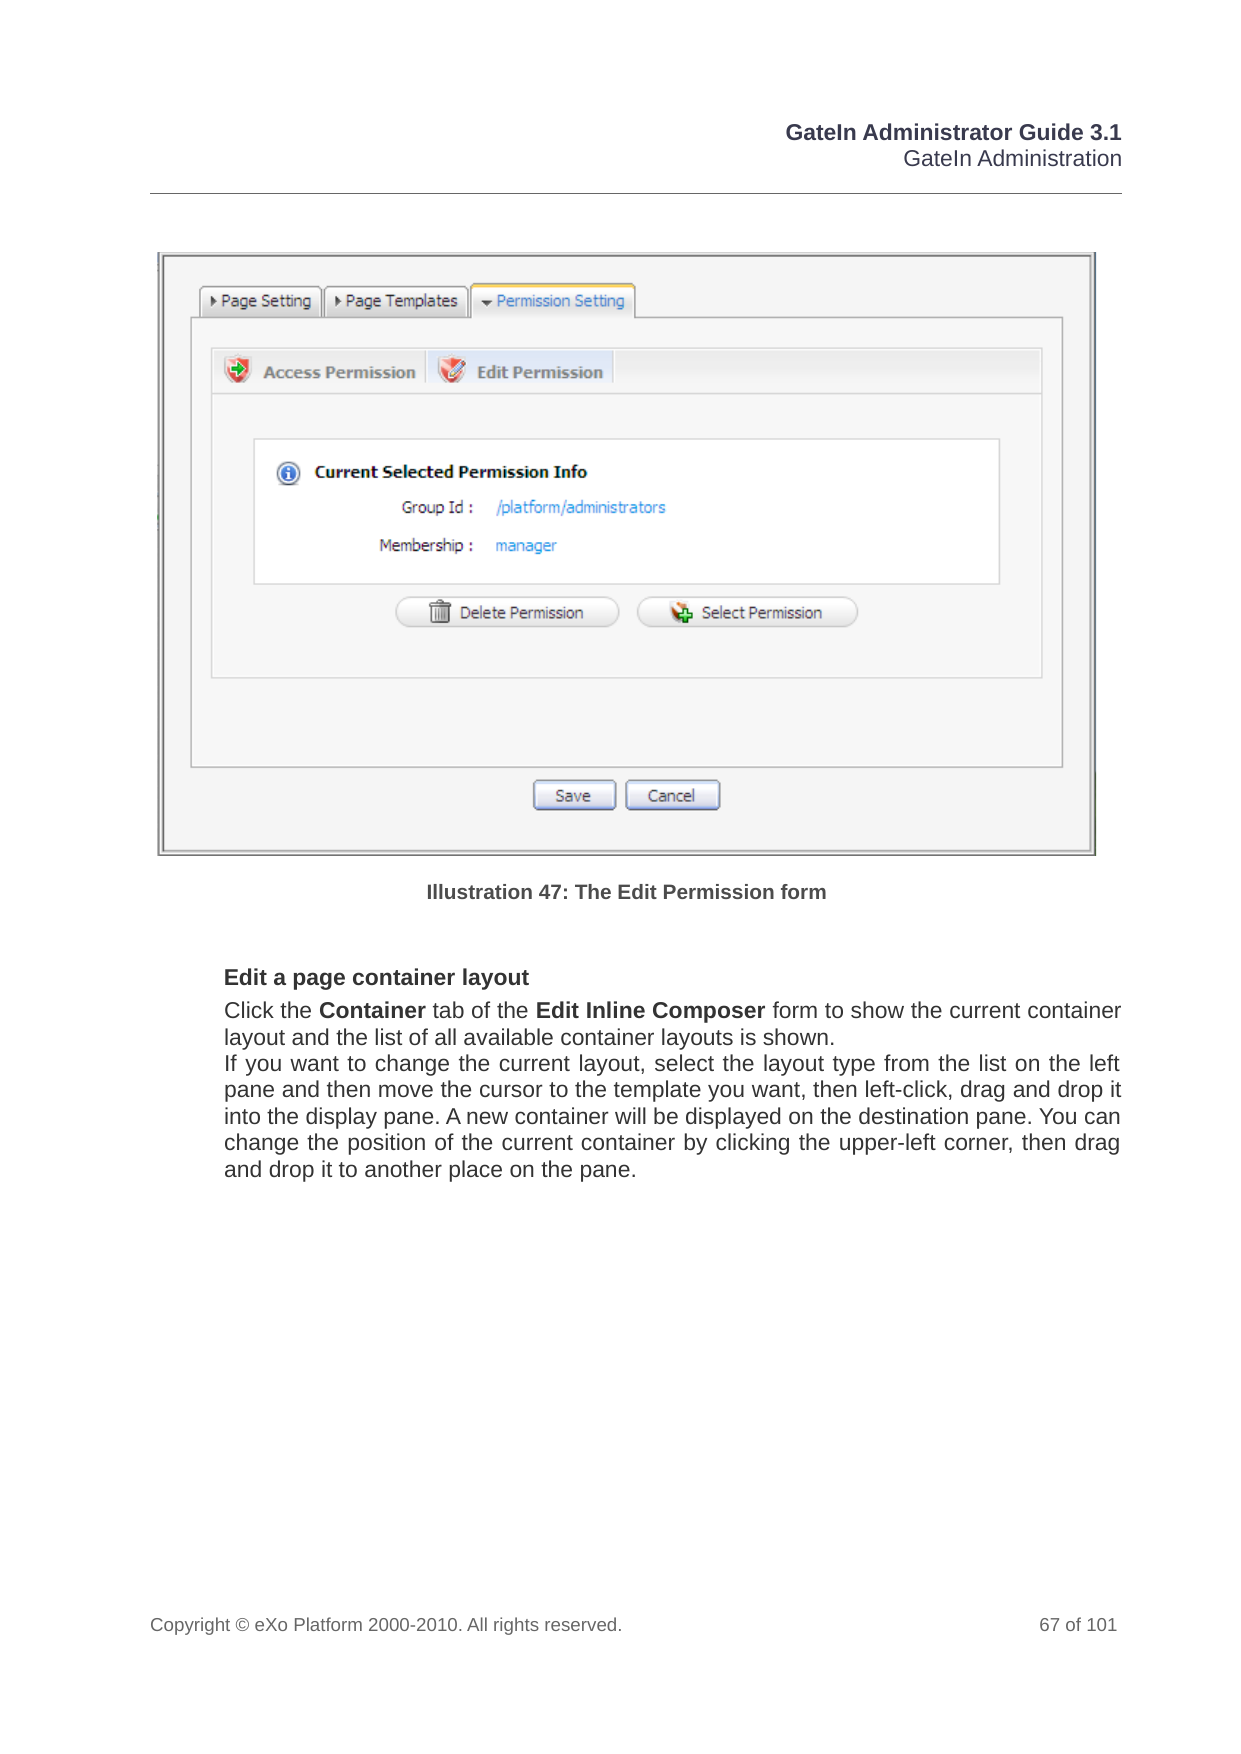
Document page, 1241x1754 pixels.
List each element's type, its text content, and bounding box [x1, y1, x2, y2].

text Edit a page container layout [150, 963, 1122, 990]
text Click the Container tab of the Edit Inline Composer form to show the current container layout and the list of all available container layouts is shown. [224, 997, 1122, 1050]
text If you want to change the current layout, select the layout type from the list on the left pane and then move the cursor to the template you want, then left-click, drag and drop it into the display pane. A new container will be displayed on the destination pane. You can change the position of the current container by clicking the upper-left corner, then drag and drop it to another place on the pane. [224, 1050, 1122, 1182]
picture [157, 252, 1097, 856]
text Illustration 51: The Edit Permission form [157, 856, 1096, 903]
